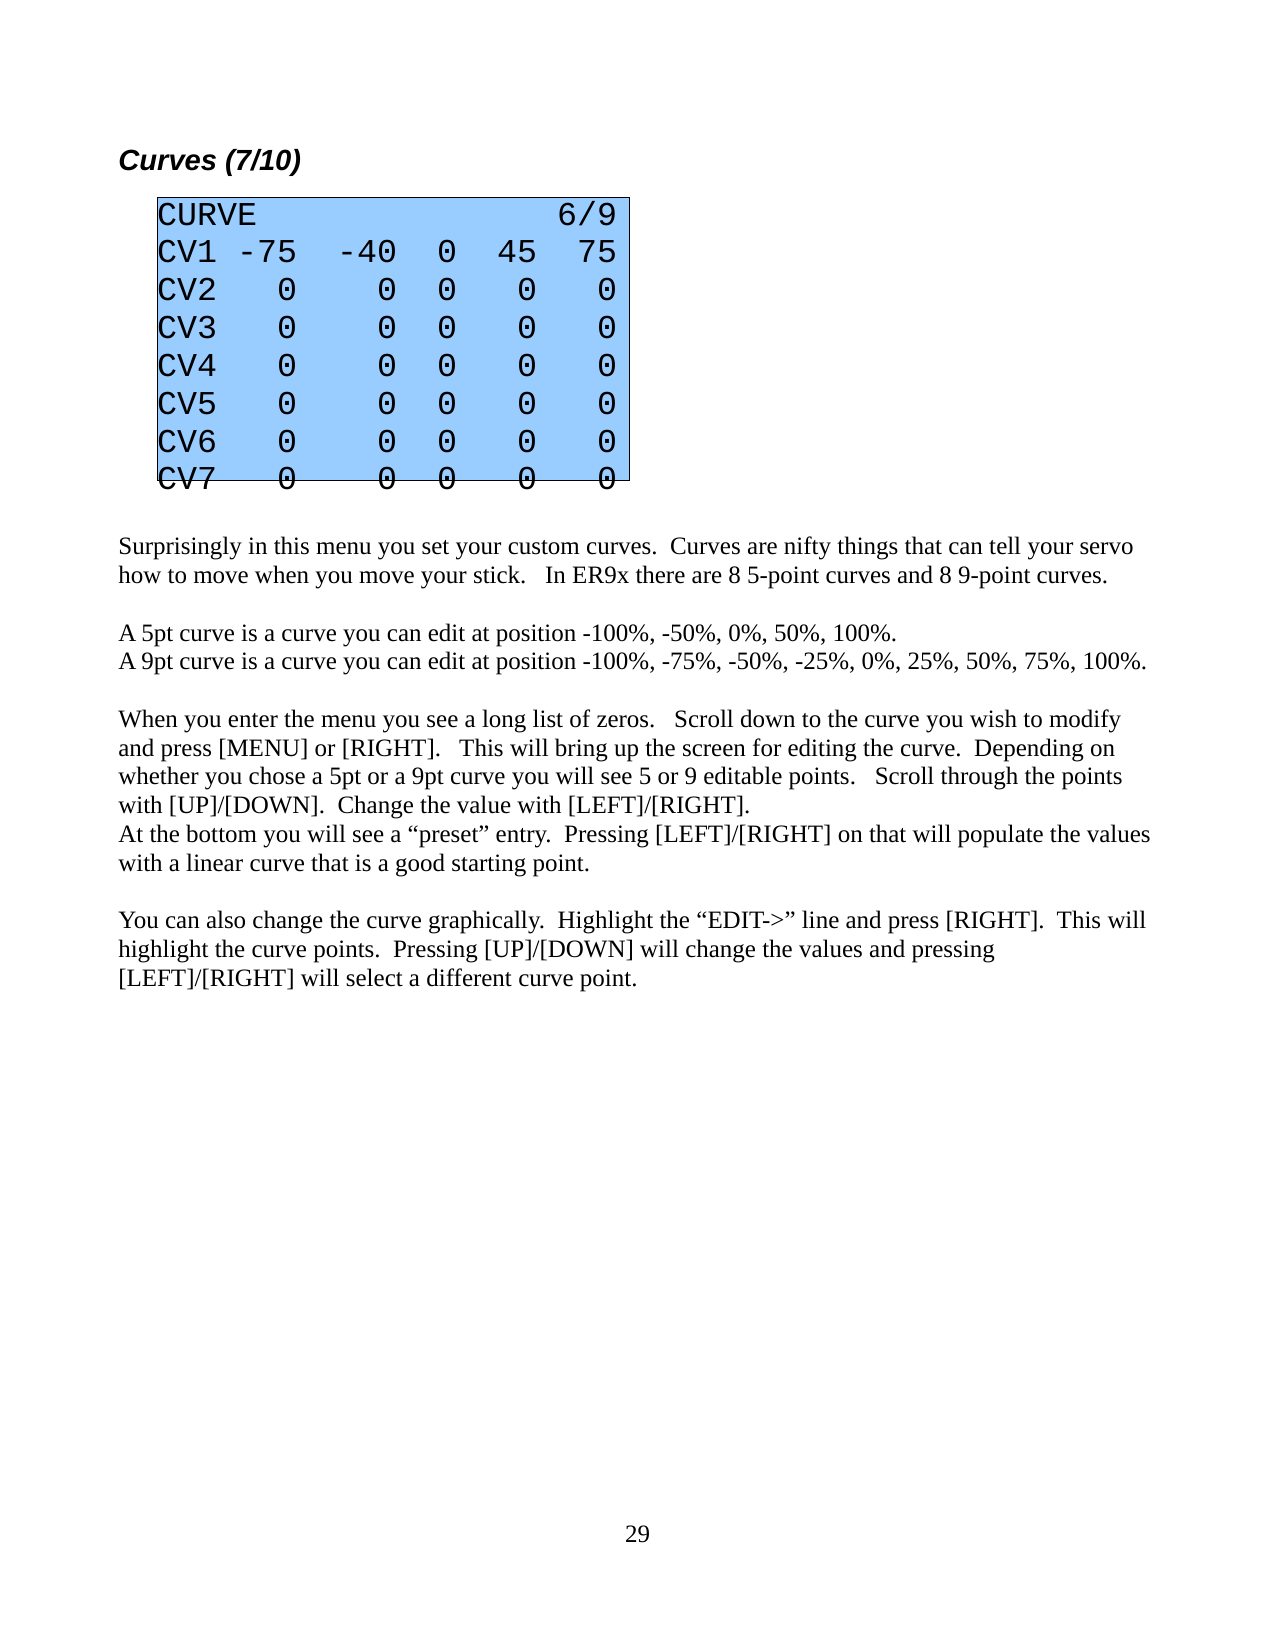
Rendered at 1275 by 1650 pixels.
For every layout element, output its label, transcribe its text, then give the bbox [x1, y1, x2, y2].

text You can also change the curve graphically. Highlight the “EDIT->” line and press [RIGHT]. This will highlight the curve points. Pressing [UP]/[DOWN] will change the values and pressing [LEFT]/[RIGHT] will select a different curve point. [118, 905, 1157, 991]
text A 5pt curve is a curve you can edit at position -100%, -50%, 0%, 50%, 100%. [118, 618, 1157, 646]
text A 9pt curve is a curve you can edit at position -100%, -75%, -50%, -25%, 0%, 25%, 50%, 75%, 100%. [118, 646, 1157, 675]
text At the bottom you will see a “preset” entry. Pressing [LEFT]/[RIGHT] on that will populate the values with a linear curve that is a good starting point. [118, 819, 1157, 876]
text When you enter the menu you see a long list of zeros. Scroll down to the curve you wish to modify and press [MENU] or [RIGHT]. This will bring up the screen for editing the curve. Depending on whether you chose a 5pt or a 9pt curve you will see 5 or 9 editable points. Scroll through the points with [UP]/[DOWN]. Change the value with [LEFT]/[RIGHT]. [118, 704, 1157, 819]
text Surprisingly in this menu you set your custom curves. Curves are nifty things that can tell your servo how to move when you move your stick. In ER9x there are 8 5-point curves and 8 9-point curves. [118, 531, 1157, 589]
subtitle Curves (7/10) [118, 143, 1157, 177]
